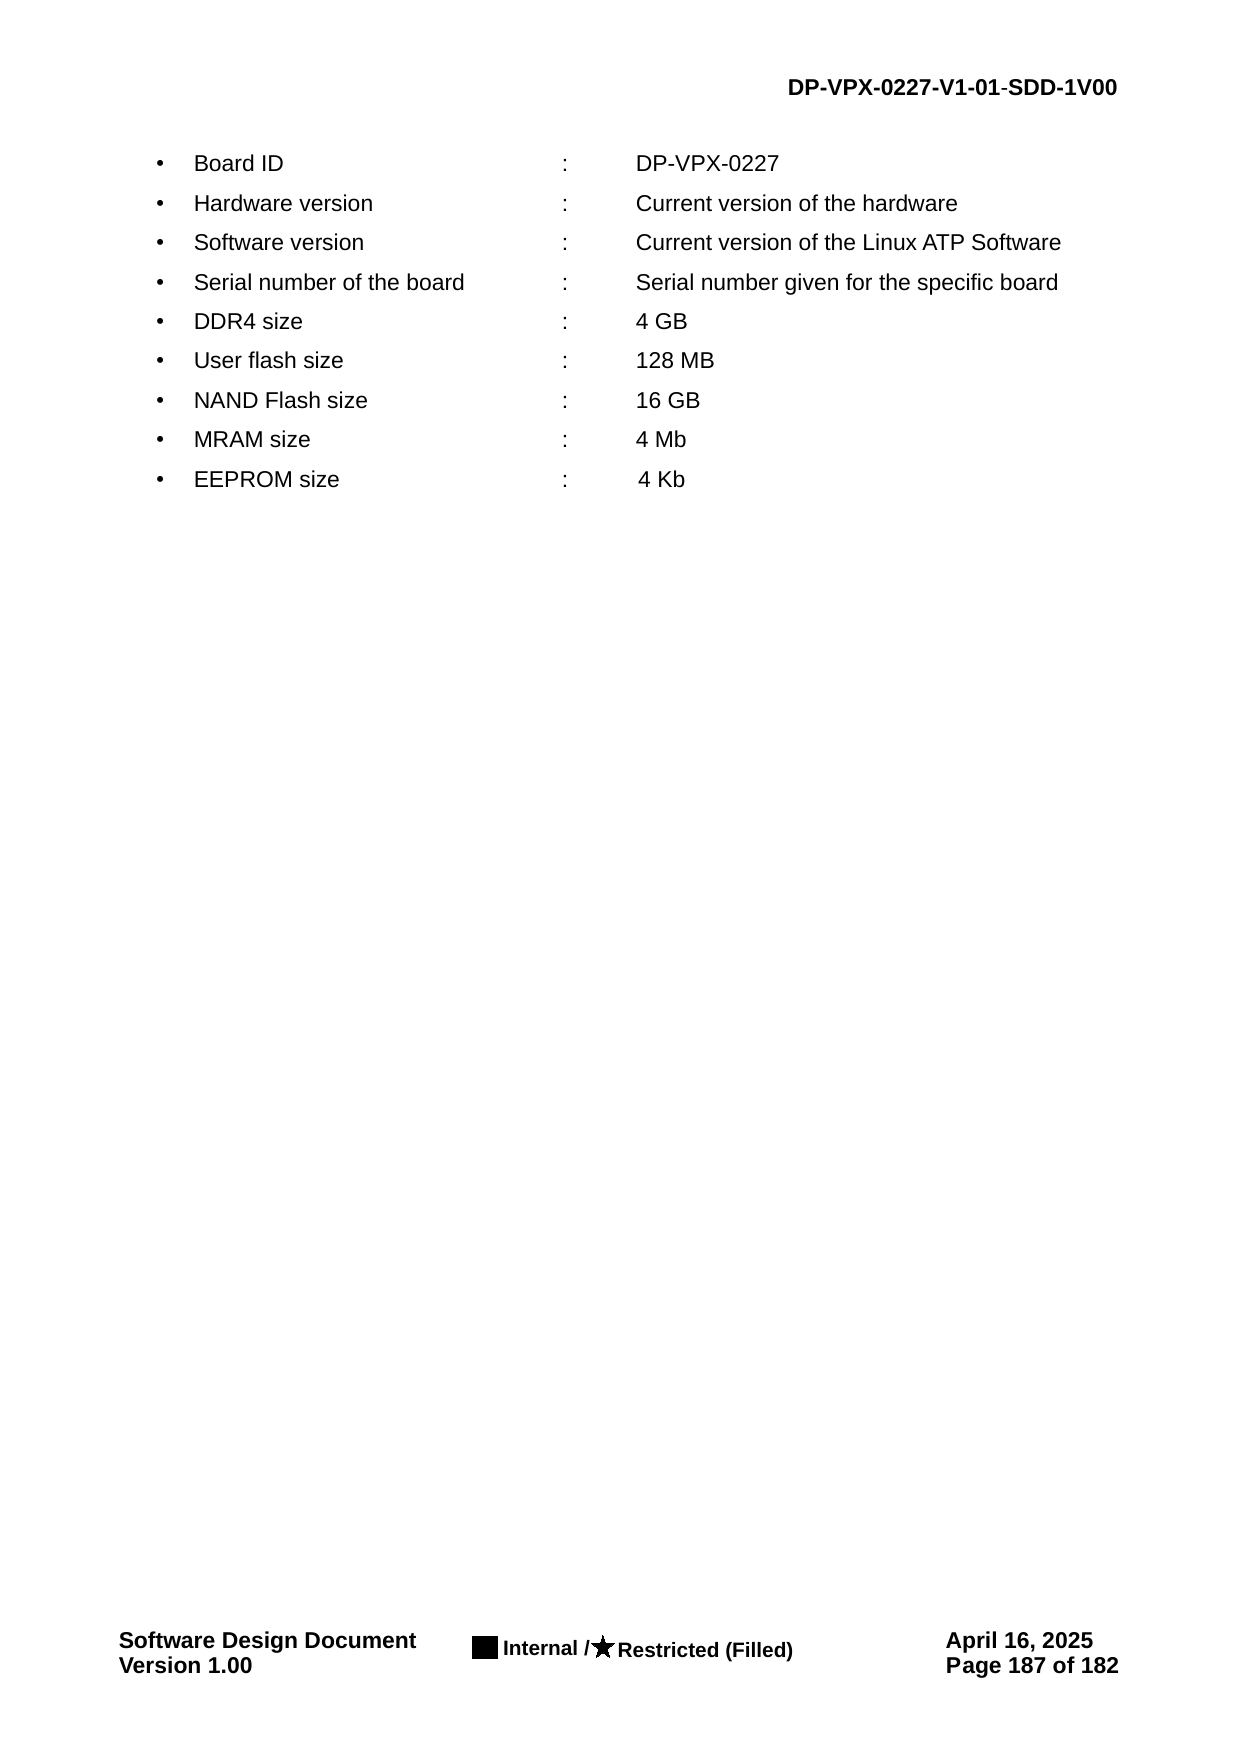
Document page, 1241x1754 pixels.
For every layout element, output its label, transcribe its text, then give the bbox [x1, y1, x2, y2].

list NAND Flash size : 16 GB [156, 387, 1122, 413]
list Hardware version : Current version of the hardware [156, 189, 1122, 216]
list DDR4 size : 4 GB [156, 308, 1122, 334]
list Software version : Current version of the Linux ATP Software [156, 229, 1122, 255]
list EEPROM size : 4 Kb [156, 466, 1122, 492]
list Serial number of the board : Serial number given for the specific board [156, 268, 1122, 295]
list MRAM size : 4 Mb [156, 426, 1122, 453]
list Board ID : DP-VPX-0227 [156, 150, 1122, 176]
list User flash size : 128 MB [156, 347, 1122, 374]
